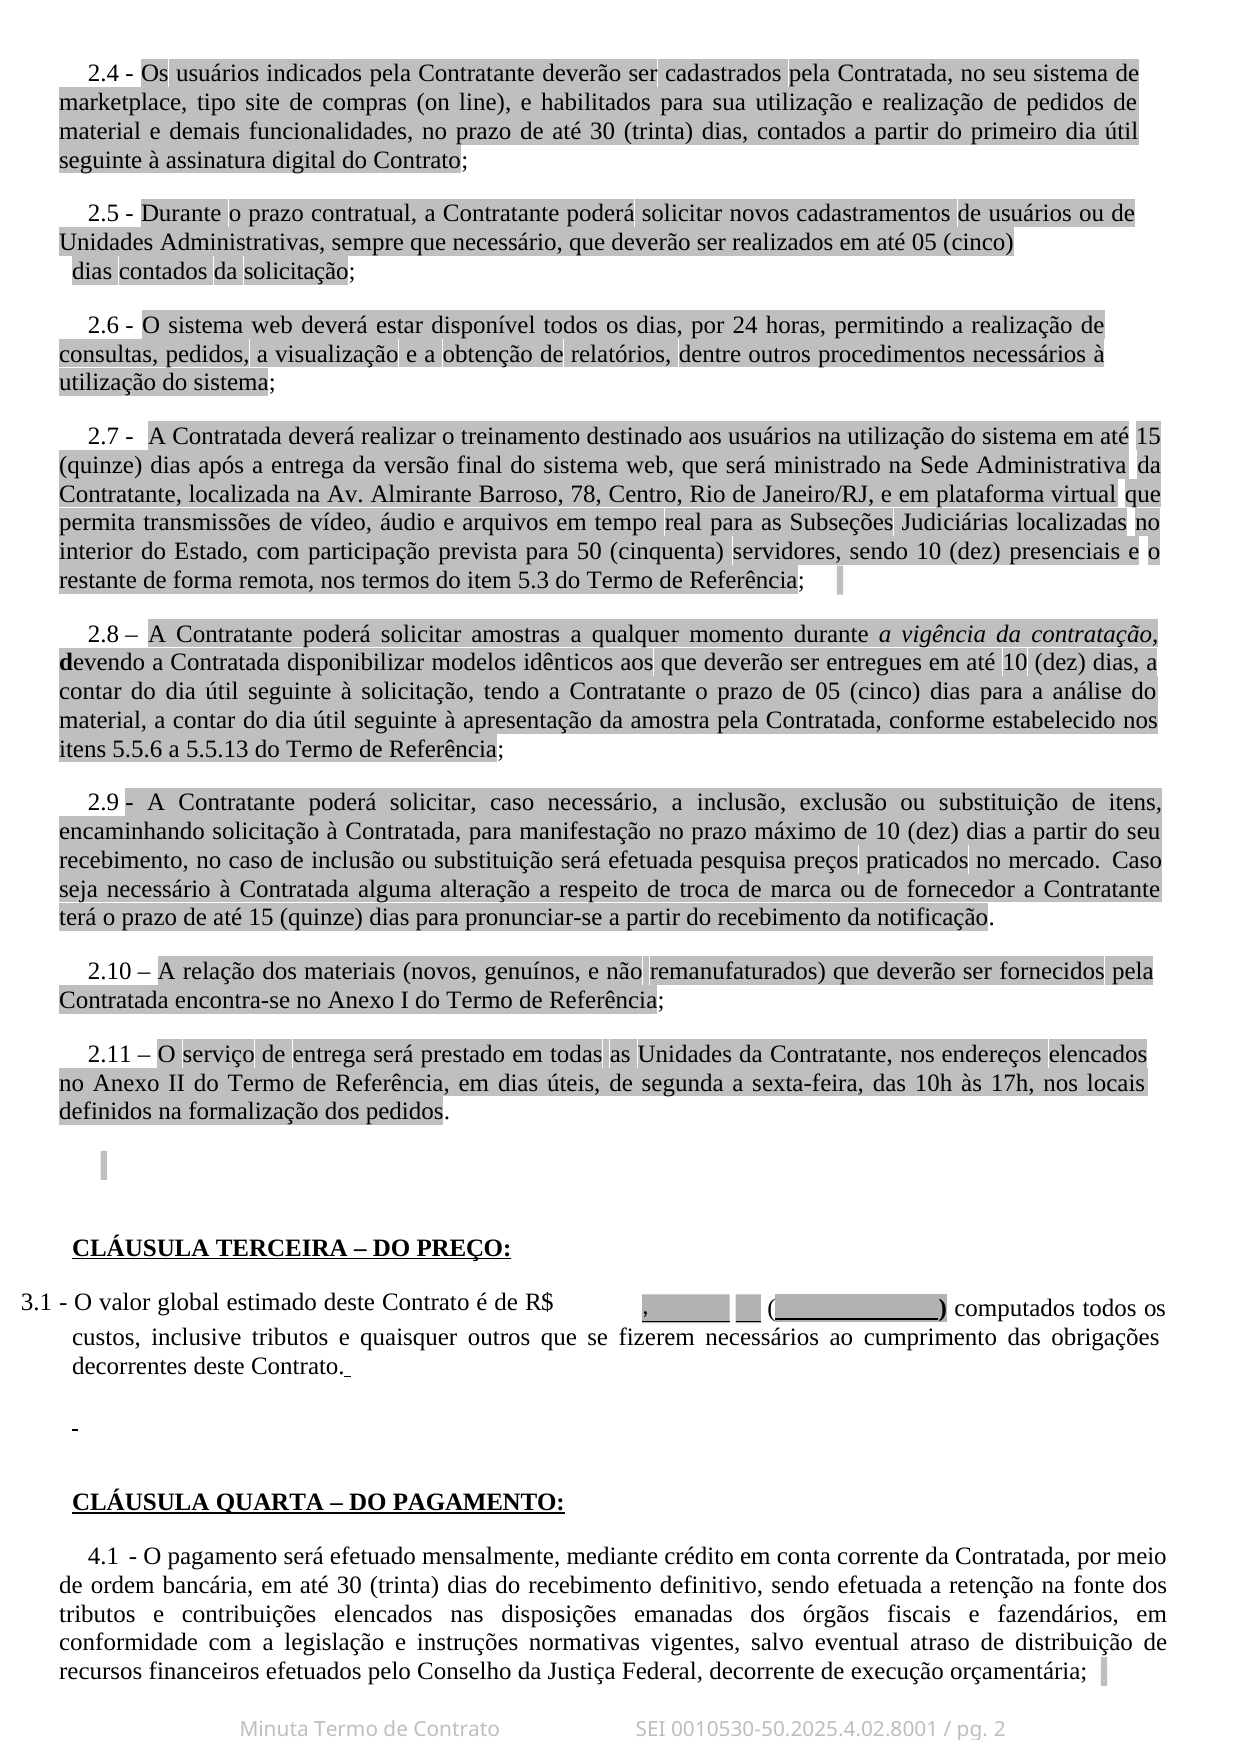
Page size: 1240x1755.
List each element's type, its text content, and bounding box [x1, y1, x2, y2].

list - A Contratante poderá solicitar, caso necessário, a inclusão, exclusão ou substituição de itens, encaminhando solicitação à Contratada, para manifestação no prazo máximo de 10 (dez) dias a partir do seu recebimento, no caso de inclusão ou substituição será efetuada pesquisa preços praticados no mercado. Caso seja necessário à Contratada alguma alteração a respeito de troca de marca ou de fornecedor a Contratante terá o prazo de até 15 (quinze) dias para pronunciar-se a partir do recebimento da notificação. [59, 787, 1162, 931]
subtitle CLÁUSULA TERCEIRA – DO PREÇO: [72, 1233, 641, 1262]
list - Os usuários indicados pela Contratante deverão ser cadastrados pela Contratada, no seu sistema de marketplace, tipo site de compras (on line), e habilitados para sua utilização e realização de pedidos de material e demais funcionalidades, no prazo de até 30 (trinta) dias, contados a partir do primeiro dia útil seguinte à assinatura digital do Contrato; [59, 58, 1139, 173]
list - Durante o prazo contratual, a Contratante poderá solicitar novos cadastramentos de usuários ou de Unidades Administrativas, sempre que necessário, que deverão ser realizados em até 05 (cinco) [59, 198, 1135, 256]
text ( ) computados todos os [767, 1293, 1181, 1322]
list - O valor global estimado deste Contrato é de R$ [21, 1287, 641, 1315]
text custos, inclusive tributos e quaisquer outros que se fizerem necessários ao cumprimento das obrigações decorrentes deste Contrato. [72, 1322, 1181, 1380]
list – O serviço de entrega será prestado em todas as Unidades da Contratante, nos endereços elencados no Anexo II do Termo de Referência, em dias úteis, de segunda a sexta-feira, das 10h às 17h, nos locais definidos na formalização dos pedidos. [59, 1039, 1148, 1125]
list - A Contratada deverá realizar o treinamento destinado aos usuários na utilização do sistema em até 15 (quinze) dias após a entrega da versão final do sistema web, que será ministrado na Sede Administrativa da Contratante, localizada na Av. Almirante Barroso, 78, Centro, Rio de Janeiro/RJ, e em plataforma virtual que permita transmissões de vídeo, áudio e arquivos em tempo real para as Subseções Judiciárias localizadas no interior do Estado, com participação prevista para 50 (cinquenta) servidores, sendo 10 (dez) presenciais e o restante de forma remota, nos termos do item 5.3 do Termo de Referência; [59, 421, 1161, 594]
list – A relação dos materiais (novos, genuínos, e não remanufaturados) que deverão ser fornecidos pela Contratada encontra-se no Anexo I do Termo de Referência; [59, 956, 1154, 1014]
subtitle CLÁUSULA QUARTA – DO PAGAMENTO: [72, 1487, 1181, 1516]
list – A Contratante poderá solicitar amostras a qualquer momento durante a vigência da contratação, devendo a Contratada disponibilizar modelos idênticos aos que deverão ser entregues em até 10 (dez) dias, a contar do dia útil seguinte à solicitação, tendo a Contratante o prazo de 05 (cinco) dias para a análise do material, a contar do dia útil seguinte à apresentação da amostra pela Contratada, conforme estabelecido nos itens 5.5.6 a 5.5.13 do Termo de Referência; [59, 619, 1158, 762]
list - O sistema web deverá estar disponível todos os dias, por 24 horas, permitindo a realização de consultas, pedidos, a visualização e a obtenção de relatórios, dentre outros procedimentos necessários à utilização do sistema; [59, 310, 1105, 396]
list - O pagamento será efetuado mensalmente, mediante crédito em conta corrente da Contratada, por meio de ordem bancária, em até 30 (trinta) dias do recebimento definitivo, sendo efetuada a retenção na fonte dos tributos e contribuições elencados nas disposições emanadas dos órgãos fiscais e fazendários, em conformidade com a legislação e instruções normativas vigentes, salvo eventual atraso de distribuição de recursos financeiros efetuados pelo Conselho da Justiça Federal, decorrente de execução orçamentária; [59, 1541, 1168, 1685]
text dias contados da solicitação; [72, 256, 1181, 285]
